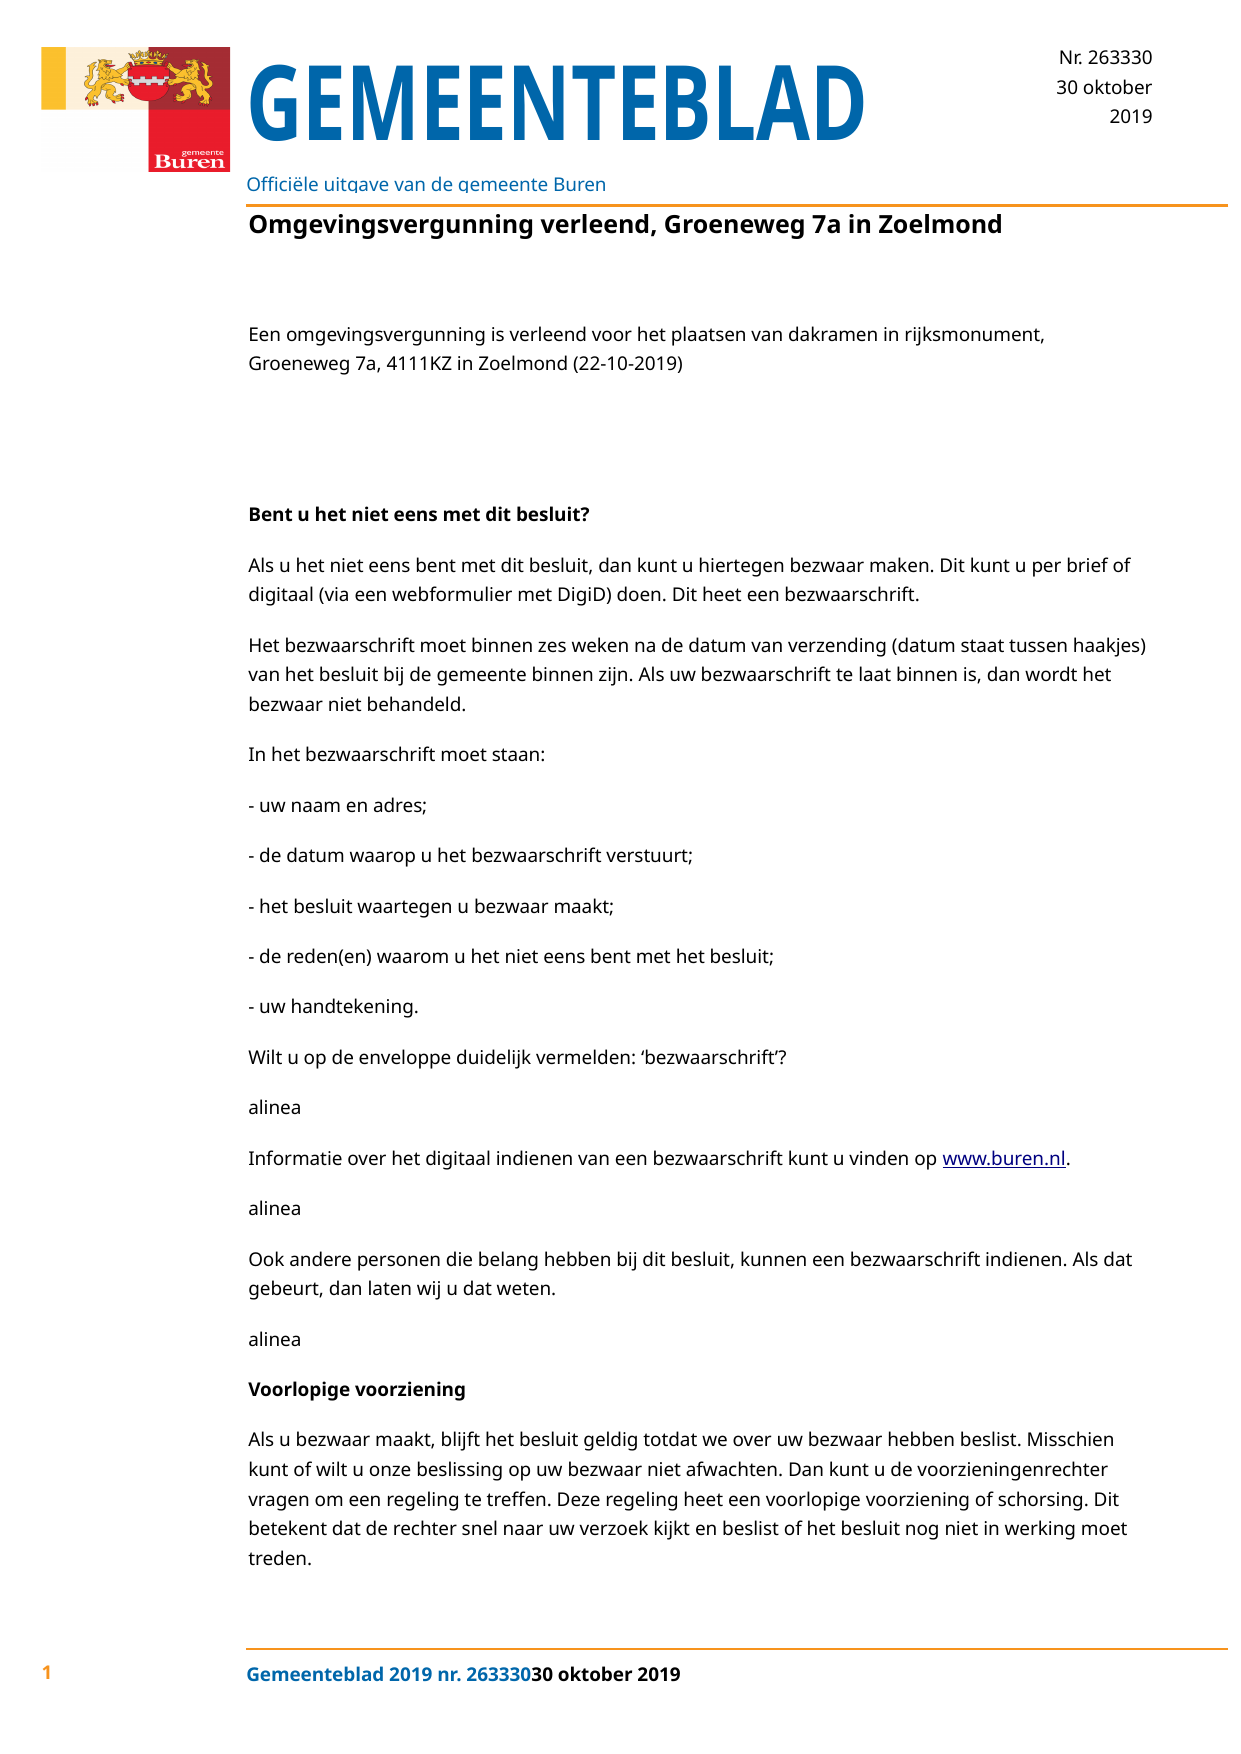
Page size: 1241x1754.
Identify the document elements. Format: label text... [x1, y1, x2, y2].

text - de datum waarop u het bezwaarschrift verstuurt; [248, 842, 1152, 868]
text - uw naam en adres; [248, 792, 1152, 818]
text Voorlopige voorziening [248, 1376, 1152, 1402]
text Omgevingsvergunning verleend, Groeneweg 7a in Zoelmond [248, 207, 1152, 241]
text Informatie over het digitaal indienen van een bezwaarschrift kunt u vinden op www.buren.nl. [248, 1145, 1152, 1171]
text Ook andere personen die belang hebben bij dit besluit, kunnen een bezwaarschrift indienen. Als dat gebeurt, dan laten wij u dat weten. [248, 1246, 1152, 1301]
text Bent u het niet eens met dit besluit? [248, 502, 1152, 527]
text Als u bezwaar maakt, blijft het besluit geldig totdat we over uw bezwaar hebben beslist. Misschien kunt of wilt u onze beslissing op uw bezwaar niet afwachten. Dan kunt u de voorzieningenrechter vragen om een regeling te treffen. Deze regeling heet een voorlopige voorziening of schorsing. Dit betekent dat de rechter snel naar uw verzoek kijkt en beslist of het besluit nog niet in werking moet treden. [248, 1427, 1152, 1571]
text - uw handtekening. [248, 994, 1152, 1019]
text alinea­ [248, 1195, 1152, 1221]
text Het bezwaarschrift moet binnen zes weken na de datum van verzending (datum staat tussen haakjes) van het besluit bij de gemeente binnen zijn. Als uw bezwaarschrift te laat binnen is, dan wordt het bezwaar niet behandeld. [248, 632, 1152, 717]
text - de reden(en) waarom u het niet eens bent met het besluit; [248, 943, 1152, 969]
text - het besluit waartegen u bezwaar maakt; [248, 893, 1152, 918]
text Als u het niet eens bent met dit besluit, dan kunt u hiertegen bezwaar maken. Dit kunt u per brief of digitaal (via een webformulier met DigiD) doen. Dit heet een bezwaarschrift. [248, 552, 1152, 607]
text In het bezwaarschrift moet staan: [248, 742, 1152, 767]
picture [41, 47, 231, 172]
text alinea­ [248, 1094, 1152, 1120]
text Wilt u op de enveloppe duidelijk vermelden: ‘bezwaarschrift’? [248, 1044, 1152, 1070]
text Een omgevingsvergunning is verleend voor het plaatsen van dakramen in rijksmonument, Groeneweg 7a, 4111KZ in Zoelmond (22-10-2019) [248, 321, 1152, 376]
text alinea­ [248, 1326, 1152, 1351]
